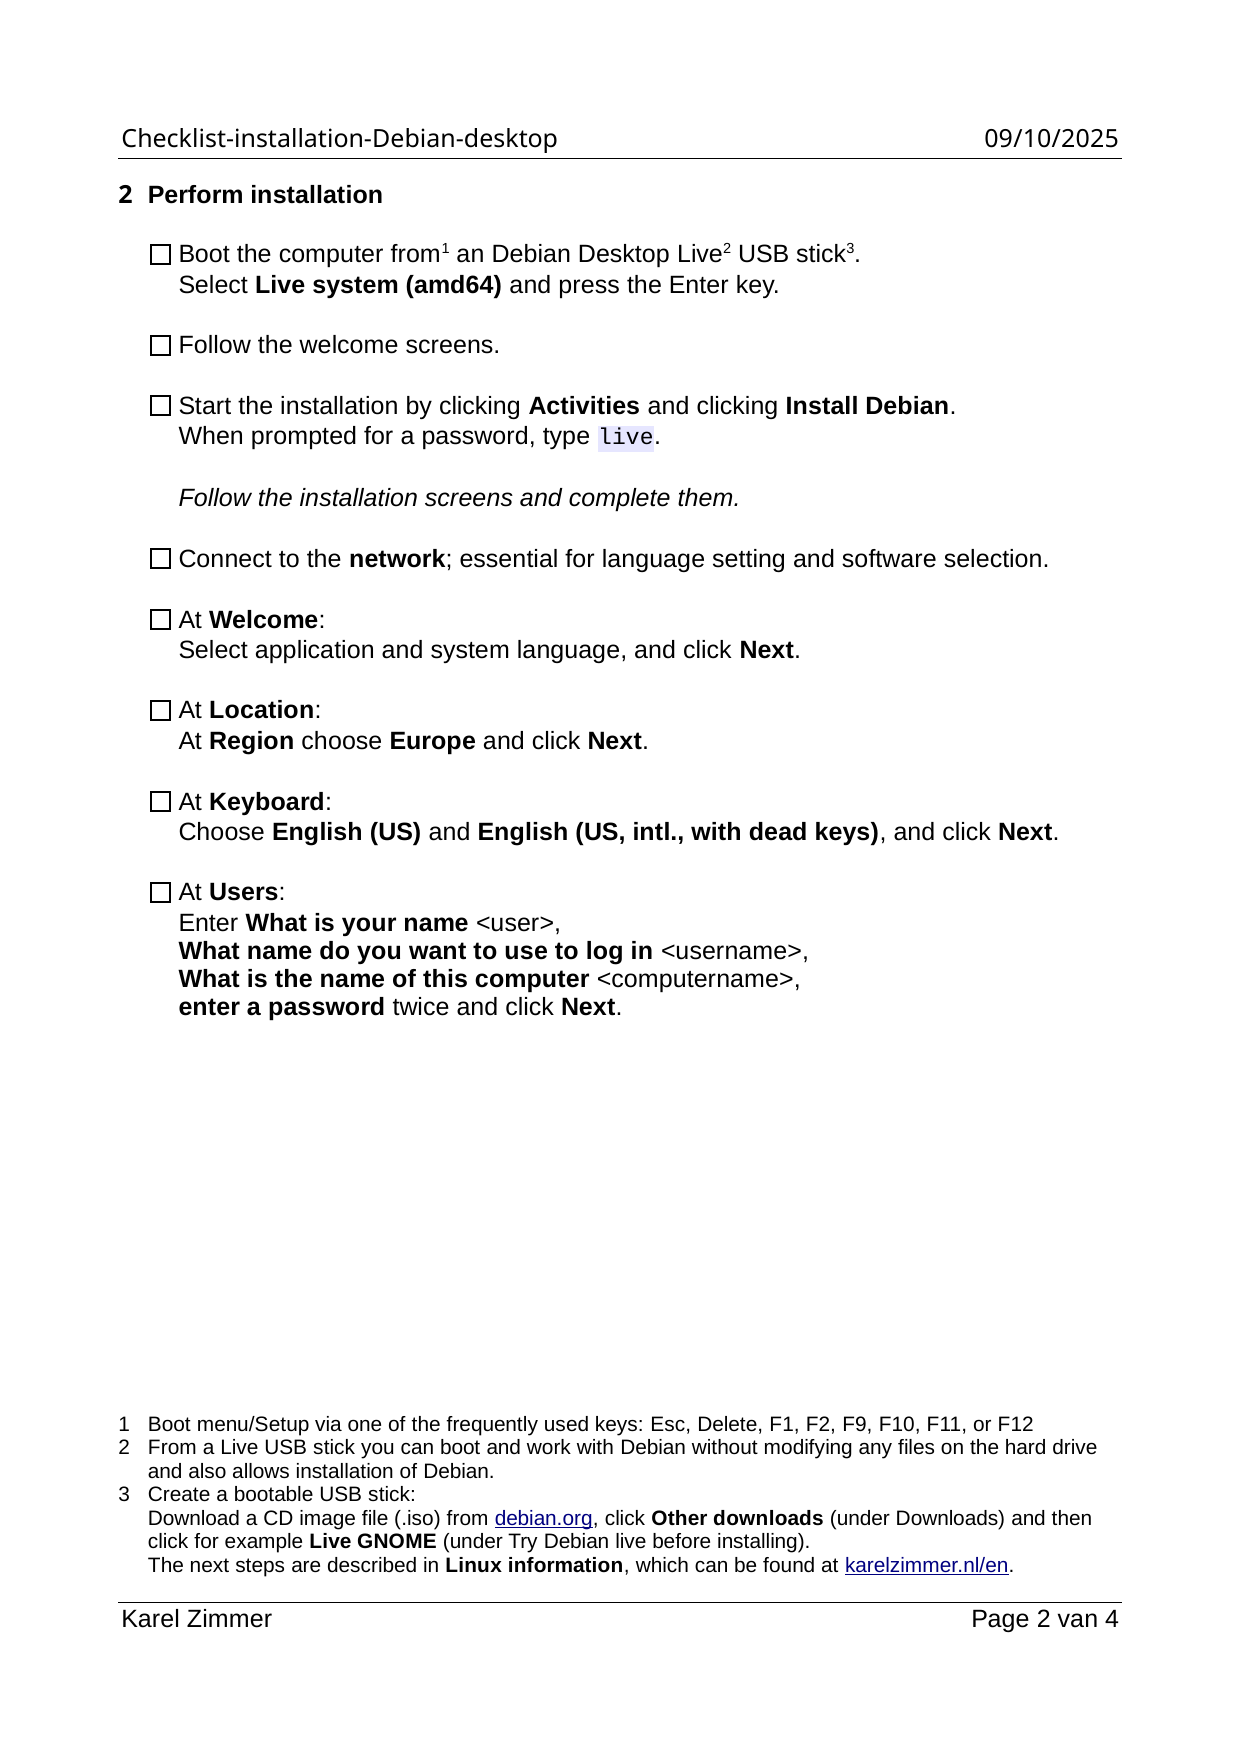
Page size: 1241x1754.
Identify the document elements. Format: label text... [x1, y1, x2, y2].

table_cell [118, 604, 142, 635]
table_cell [142, 514, 177, 544]
table_cell [118, 574, 142, 604]
table_cell [118, 817, 142, 847]
table_cell [118, 635, 142, 665]
table_cell At Keyboard: [177, 786, 1122, 817]
table_cell [142, 300, 177, 330]
table_cell Connect to the network; essential for language setting and software selection. [177, 544, 1122, 574]
table_cell [177, 360, 1122, 391]
table_cell [118, 756, 142, 786]
table_cell [142, 635, 177, 665]
table_cell [142, 330, 177, 360]
table_cell [118, 300, 142, 330]
table_cell [142, 726, 177, 756]
table_cell [142, 269, 177, 300]
table_cell [142, 877, 177, 907]
table_cell [177, 574, 1122, 604]
table_cell [142, 544, 177, 574]
table_header Boot the computer from an Debian Desktop Live USB stick. [177, 239, 1122, 269]
table_cell [118, 786, 142, 817]
table_cell When prompted for a password, type live. [177, 421, 1122, 453]
table_cell [177, 665, 1122, 695]
table_cell Select application and system language, and click Next. [177, 635, 1122, 665]
table_cell [118, 391, 142, 421]
table_cell Enter What is your name <user>, What name do you want to use to log in <username>, What is the name of this computer <computername>, enter a password twice and click Next. [177, 908, 1122, 1022]
table_cell [142, 453, 177, 483]
table_cell Follow the installation screens and complete them. [177, 483, 1122, 513]
table_cell [142, 574, 177, 604]
table_header [118, 239, 142, 269]
table_cell [142, 665, 177, 695]
table_cell [142, 817, 177, 847]
table_cell At Users: [177, 877, 1122, 907]
table_cell At Welcome: [177, 604, 1122, 635]
table_cell [142, 786, 177, 817]
table_cell [118, 483, 142, 513]
table_cell Select Live system (amd64) and press the Enter key. [177, 269, 1122, 300]
table_cell Follow the welcome screens. [177, 330, 1122, 360]
table_cell [118, 726, 142, 756]
table_cell [118, 360, 142, 391]
table_cell [177, 300, 1122, 330]
table_cell [118, 695, 142, 726]
table_cell [142, 483, 177, 513]
table_cell [142, 847, 177, 877]
table_cell [142, 695, 177, 726]
table_cell [142, 908, 177, 1022]
table_cell At Location: [177, 695, 1122, 726]
table_cell [177, 514, 1122, 544]
table_cell [118, 665, 142, 695]
table_cell [118, 877, 142, 907]
table_cell [118, 544, 142, 574]
table_cell [177, 756, 1122, 786]
table_cell [142, 604, 177, 635]
table_cell [142, 756, 177, 786]
table_cell [118, 908, 142, 1022]
table_cell [118, 330, 142, 360]
table_cell [142, 360, 177, 391]
table_cell [142, 421, 177, 453]
table_cell At Region choose Europe and click Next. [177, 726, 1122, 756]
table_cell [118, 421, 142, 453]
list Perform installation [118, 177, 1122, 211]
table_header [142, 239, 177, 269]
table_cell Choose English (US) and English (US, intl., with dead keys), and click Next. [177, 817, 1122, 847]
table_cell [118, 453, 142, 483]
table_cell [118, 847, 142, 877]
table_cell [142, 391, 177, 421]
table_cell [118, 269, 142, 300]
table_cell [177, 847, 1122, 877]
table_cell Start the installation by clicking Activities and clicking Install Debian. [177, 391, 1122, 421]
table_cell [177, 453, 1122, 483]
table_cell [118, 514, 142, 544]
